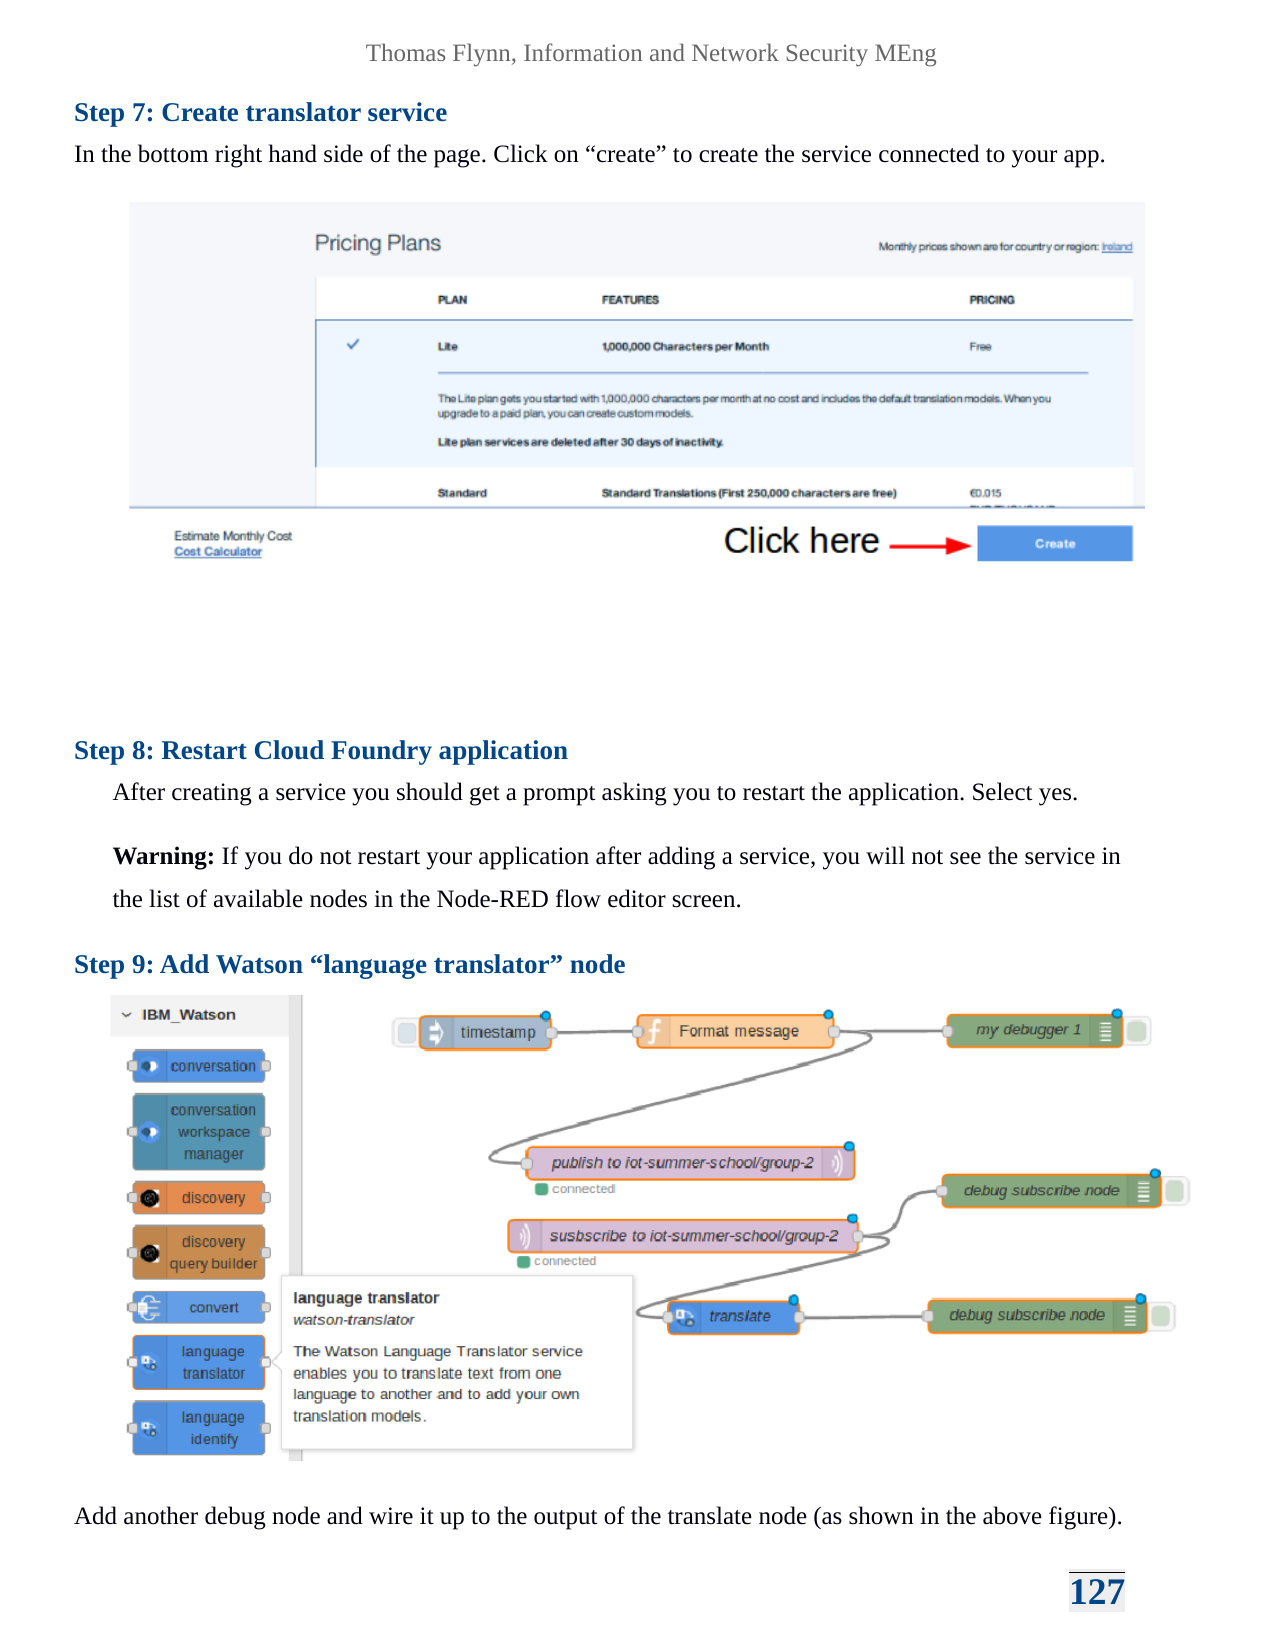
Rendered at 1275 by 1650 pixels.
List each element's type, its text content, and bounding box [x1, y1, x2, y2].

subtitle Step 7: Create translator service [74, 96, 1125, 127]
picture [129, 202, 1146, 571]
text After creating a service you should get a prompt asking you to restart the application. Select yes. [112, 777, 1125, 806]
subtitle Step 9: Add Watson “language translator” node [74, 948, 1125, 979]
picture [110, 995, 1196, 1461]
text Warning: If you do not restart your application after adding a service, you will not see the service in the list of available nodes in the Node-RED flow editor screen. [112, 841, 1125, 913]
text In the bottom right hand side of the page. Click on “create” to create the service connected to your app. [74, 139, 1125, 168]
subtitle Step 8: Restart Cloud Foundry application [74, 734, 1125, 766]
text Add another debug node and wire it up to the output of the translate node (as shown in the above figure). [74, 1501, 1125, 1529]
